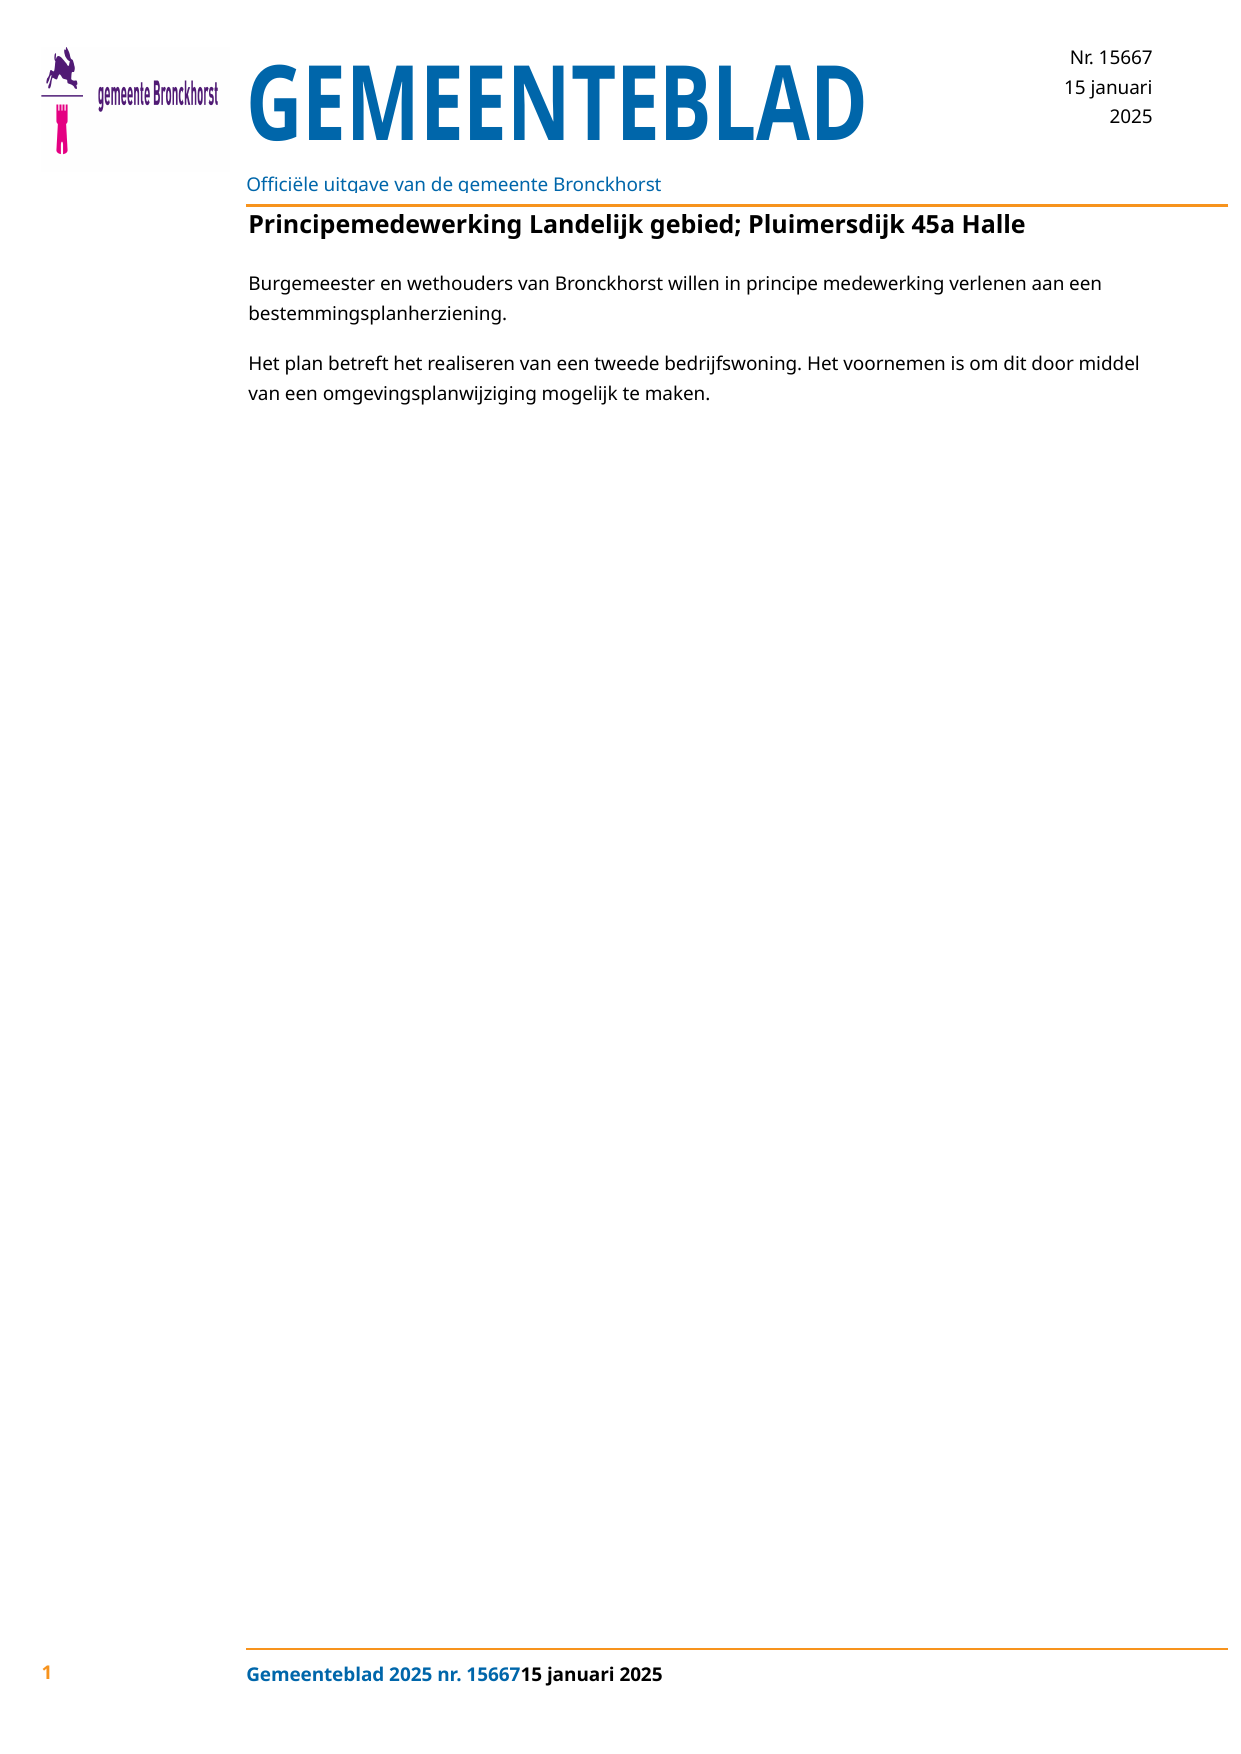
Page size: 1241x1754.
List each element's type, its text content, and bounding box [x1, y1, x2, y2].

text Het plan betreft het realiseren van een tweede bedrijfswoning. Het voornemen is om dit door middel van een omgevingsplanwijziging mogelijk te maken. [248, 350, 1152, 406]
text Principemedewerking Landelijk gebied; Pluimersdijk 45a Halle [248, 207, 1152, 241]
picture [41, 47, 231, 172]
text Burgemeester en wethouders van Bronckhorst willen in principe medewerking verlenen aan een bestemmingsplanherziening. [248, 270, 1152, 326]
